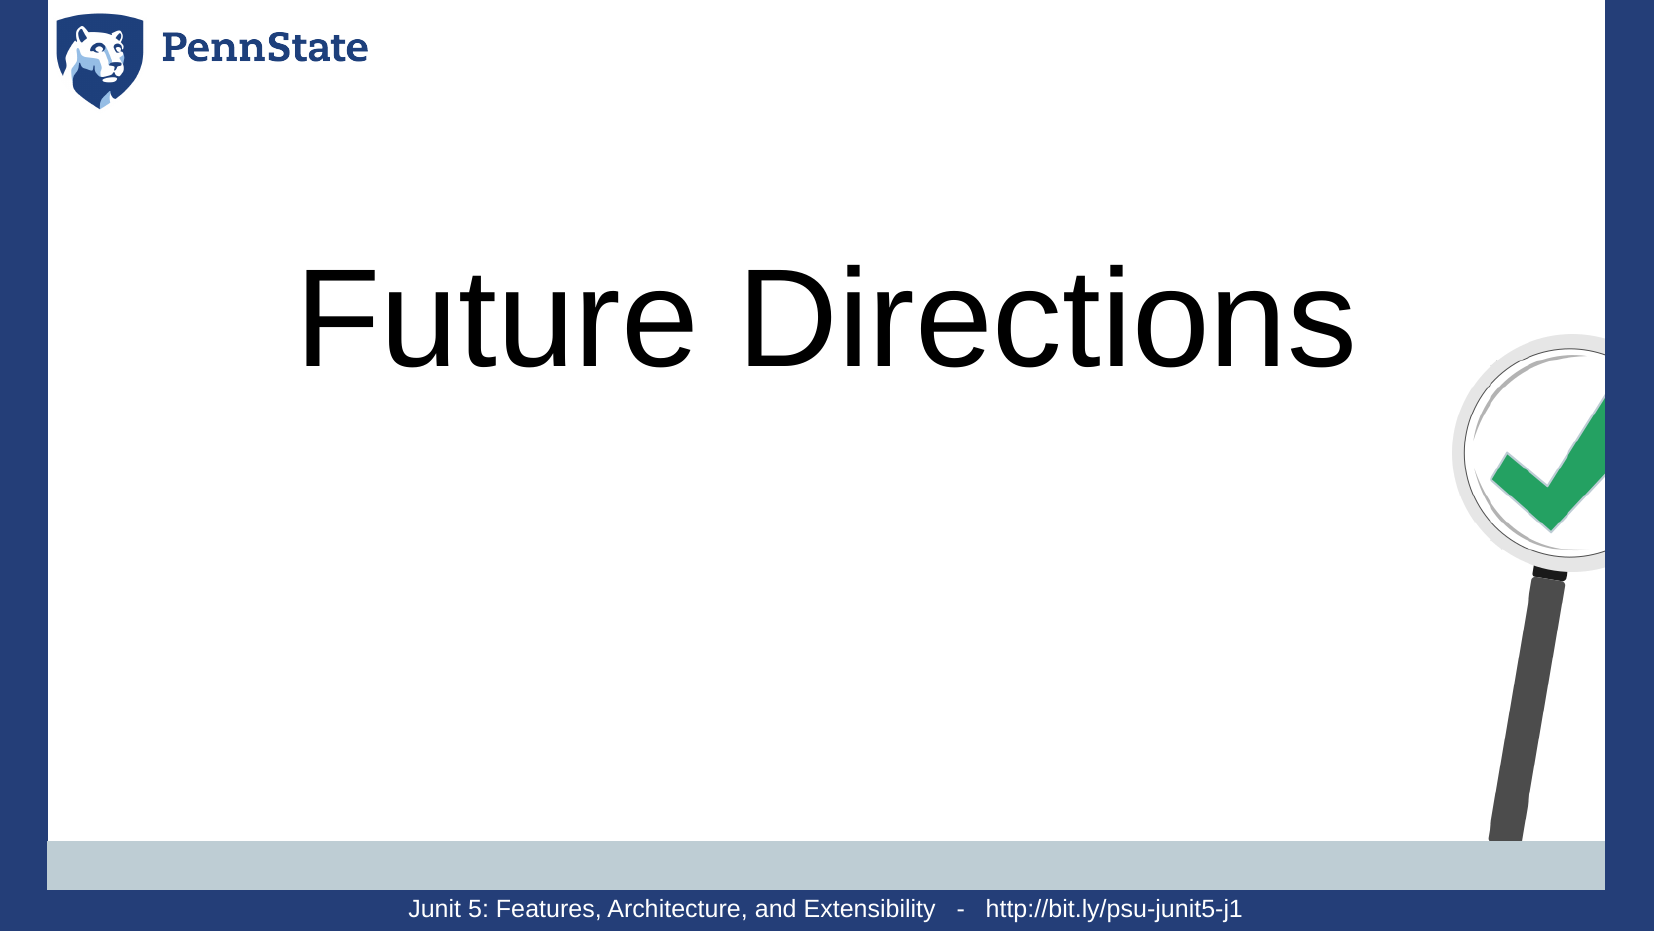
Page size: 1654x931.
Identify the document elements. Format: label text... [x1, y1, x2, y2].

list Future Directions [261, 240, 1393, 436]
picture [48, 0, 411, 152]
picture [1452, 334, 1605, 841]
